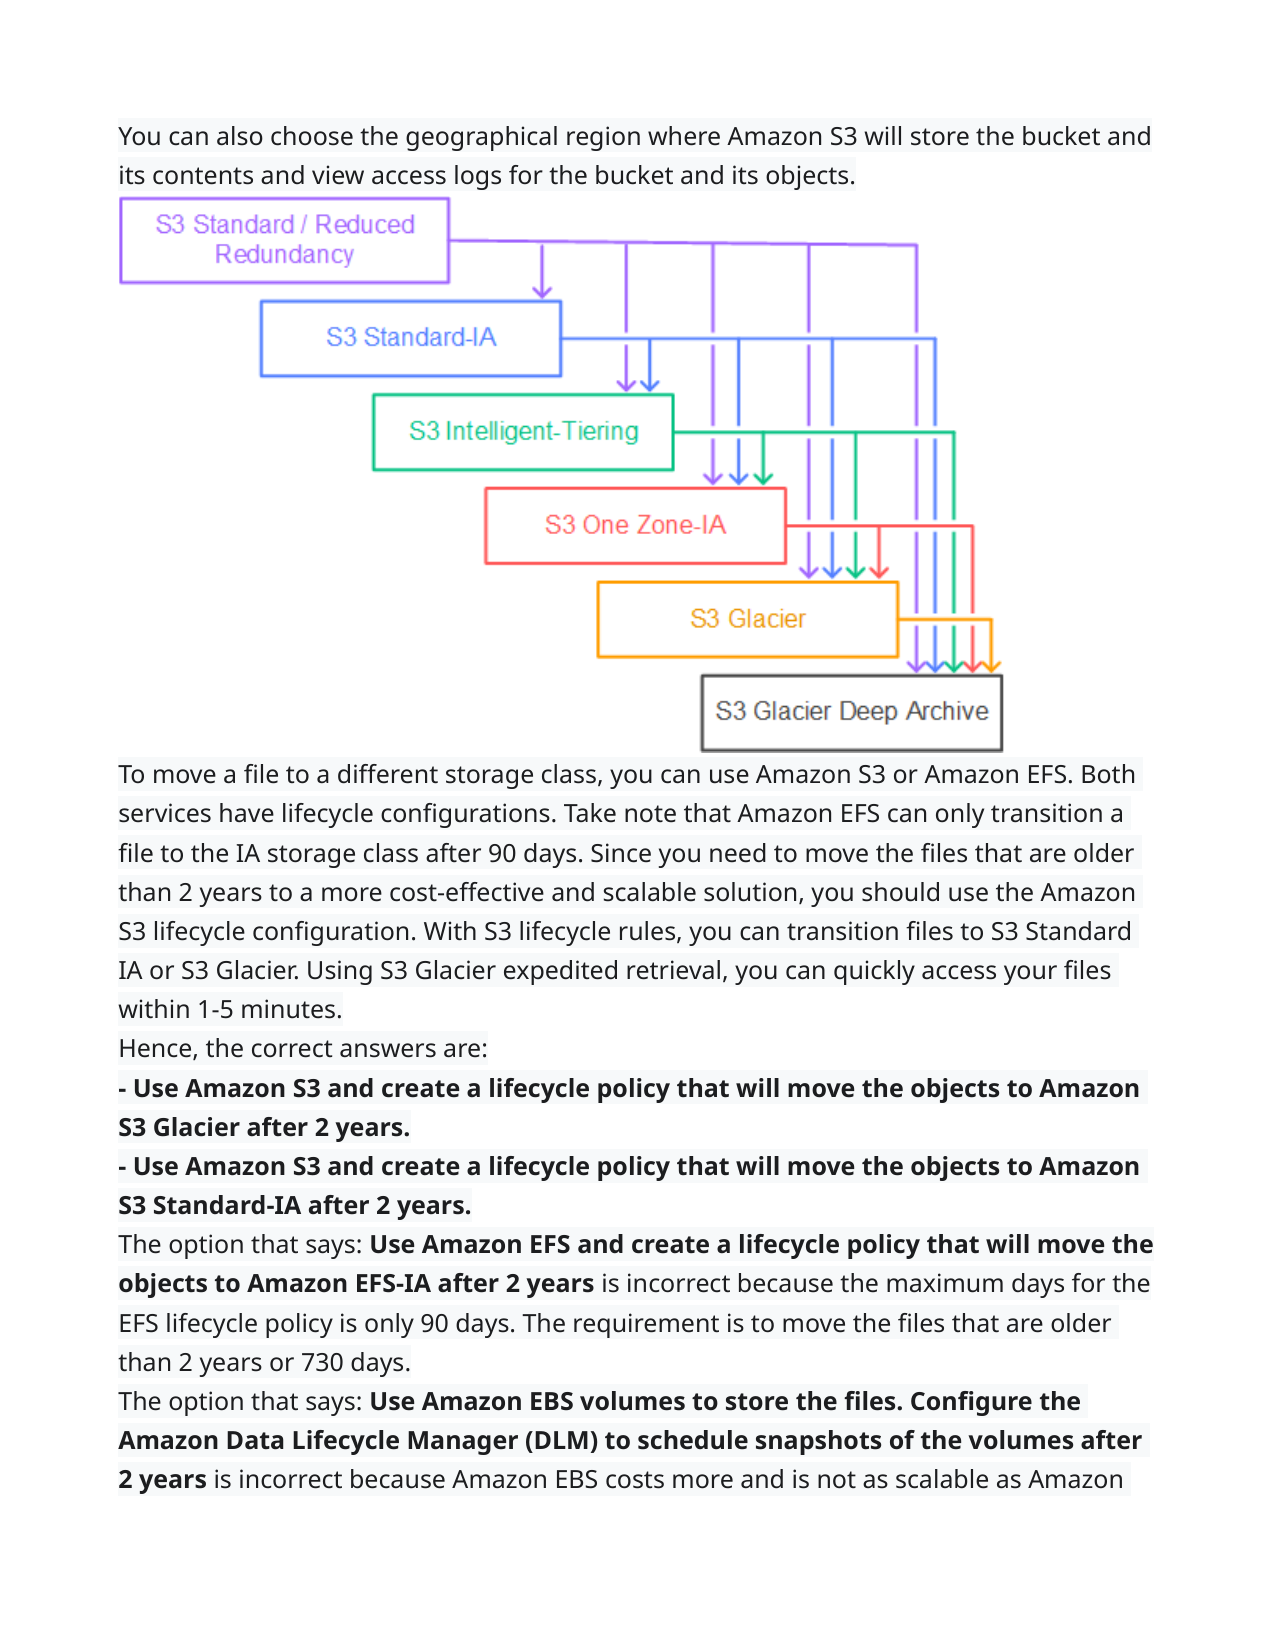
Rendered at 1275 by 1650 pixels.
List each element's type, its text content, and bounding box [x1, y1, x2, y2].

picture [118, 196, 1004, 753]
text To move a file to a different storage class, you can use Amazon S3 or Amazon EFS. Both services have lifecycle configurations. Take note that Amazon EFS can only transition a file to the IA storage class after 90 days. Since you need to move the files that are older than 2 years to a more cost-effective and scalable solution, you should use the Amazon S3 lifecycle configuration. With S3 lifecycle rules, you can transition files to S3 Standard IA or S3 Glacier. Using S3 Glacier expedited retrieval, you can quickly access your files within 1-5 minutes. [118, 757, 1157, 1026]
text You can also choose the geographical region where Amazon S3 will store the bucket and its contents and view access logs for the bucket and its objects. [118, 118, 1157, 191]
text The option that says: Use Amazon EFS and create a lifecycle policy that will move the objects to Amazon EFS-IA after 2 years is incorrect because the maximum days for the EFS lifecycle policy is only 90 days. The requirement is to move the files that are older than 2 years or 730 days. [118, 1227, 1157, 1378]
text The option that says: Use Amazon EBS volumes to store the files. Configure the Amazon Data Lifecycle Manager (DLM) to schedule snapshots of the volumes after 2 years is incorrect because Amazon EBS costs more and is not as scalable as Amazon [118, 1384, 1157, 1496]
text Hence, the correct answers are: [118, 1031, 1157, 1065]
text - Use Amazon S3 and create a lifecycle policy that will move the objects to Amazon S3 Glacier after 2 years. [118, 1070, 1157, 1143]
text - Use Amazon S3 and create a lifecycle policy that will move the objects to Amazon S3 Standard-IA after 2 years. [118, 1149, 1157, 1222]
